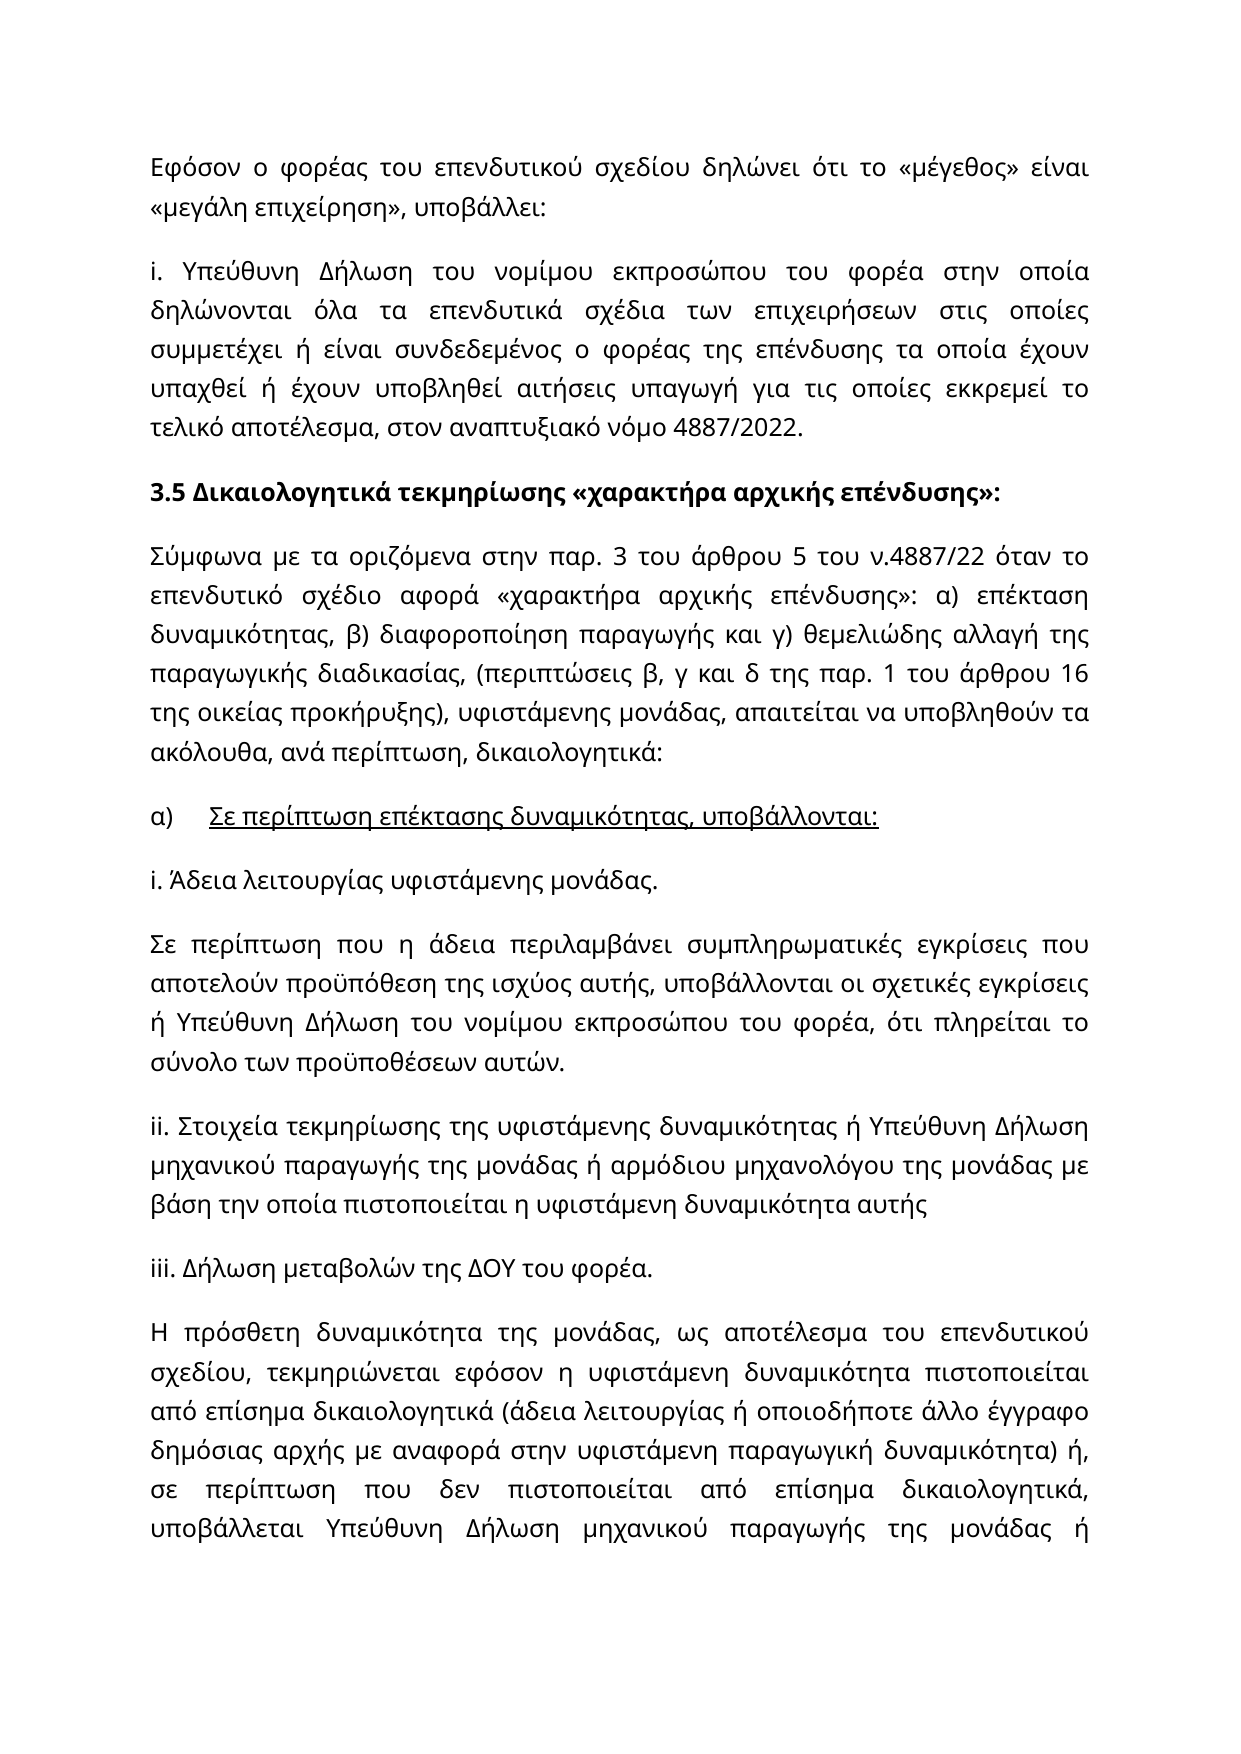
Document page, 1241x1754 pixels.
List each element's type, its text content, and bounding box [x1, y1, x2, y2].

text iii. Δήλωση μεταβολών της ΔΟΥ του φορέα. [150, 1251, 1090, 1285]
text Εφόσον ο φορέας του επενδυτικού σχεδίου δηλώνει ότι το «μέγεθος» είναι «μεγάλη επιχείρηση», υποβάλλει: [150, 150, 1090, 223]
text i. Υπεύθυνη Δήλωση του νομίμου εκπροσώπου του φορέα στην οποία δηλώνονται όλα τα επενδυτικά σχέδια των επιχειρήσεων στις οποίες συμμετέχει ή είναι συνδεδεμένος ο φορέας της επένδυσης τα οποία έχουν υπαχθεί ή έχουν υποβληθεί αιτήσεις υπαγωγή για τις οποίες εκκρεμεί το τελικό αποτέλεσμα, στον αναπτυξιακό νόμο 4887/2022. [150, 253, 1090, 444]
text Η πρόσθετη δυναμικότητα της μονάδας, ως αποτέλεσμα του επενδυτικού σχεδίου, τεκμηριώνεται εφόσον η υφιστάμενη δυναμικότητα πιστοποιείται από επίσημα δικαιολογητικά (άδεια λειτουργίας ή οποιοδήποτε άλλο έγγραφο δημόσιας αρχής με αναφορά στην υφιστάμενη παραγωγική δυναμικότητα) ή, σε περίπτωση που δεν πιστοποιείται από επίσημα δικαιολογητικά, υποβάλλεται Υπεύθυνη Δήλωση μηχανικού παραγωγής της μονάδας ή [150, 1315, 1090, 1545]
text i. Άδεια λειτουργίας υφιστάμενης μονάδας. [150, 862, 1090, 897]
text Σε περίπτωση που η άδεια περιλαμβάνει συμπληρωματικές εγκρίσεις που αποτελούν προϋπόθεση της ισχύος αυτής, υποβάλλονται οι σχετικές εγκρίσεις ή Υπεύθυνη Δήλωση του νομίμου εκπροσώπου του φορέα, ότι πληρείται το σύνολο των προϋποθέσεων αυτών. [150, 927, 1090, 1078]
text Σύμφωνα με τα οριζόμενα στην παρ. 3 του άρθρου 5 του ν.4887/22 όταν το επενδυτικό σχέδιο αφορά «χαρακτήρα αρχικής επένδυσης»: α) επέκταση δυναμικότητας, β) διαφοροποίηση παραγωγής και γ) θεμελιώδης αλλαγή της παραγωγικής διαδικασίας, (περιπτώσεις β, γ και δ της παρ. 1 του άρθρου 16 της οικείας προκήρυξης), υφιστάμενης μονάδας, απαιτείται να υποβληθούν τα ακόλουθα, ανά περίπτωση, δικαιολογητικά: [150, 538, 1090, 768]
list α) Σε περίπτωση επέκτασης δυναμικότητας, υποβάλλονται: [150, 798, 1090, 832]
text ii. Στοιχεία τεκμηρίωσης της υφιστάμενης δυναμικότητας ή Υπεύθυνη Δήλωση μηχανικού παραγωγής της μονάδας ή αρμόδιου μηχανολόγου της μονάδας με βάση την οποία πιστοποιείται η υφιστάμενη δυναμικότητα αυτής [150, 1108, 1090, 1221]
text 3.5 Δικαιολογητικά τεκμηρίωσης «χαρακτήρα αρχικής επένδυσης»: [150, 474, 1090, 508]
